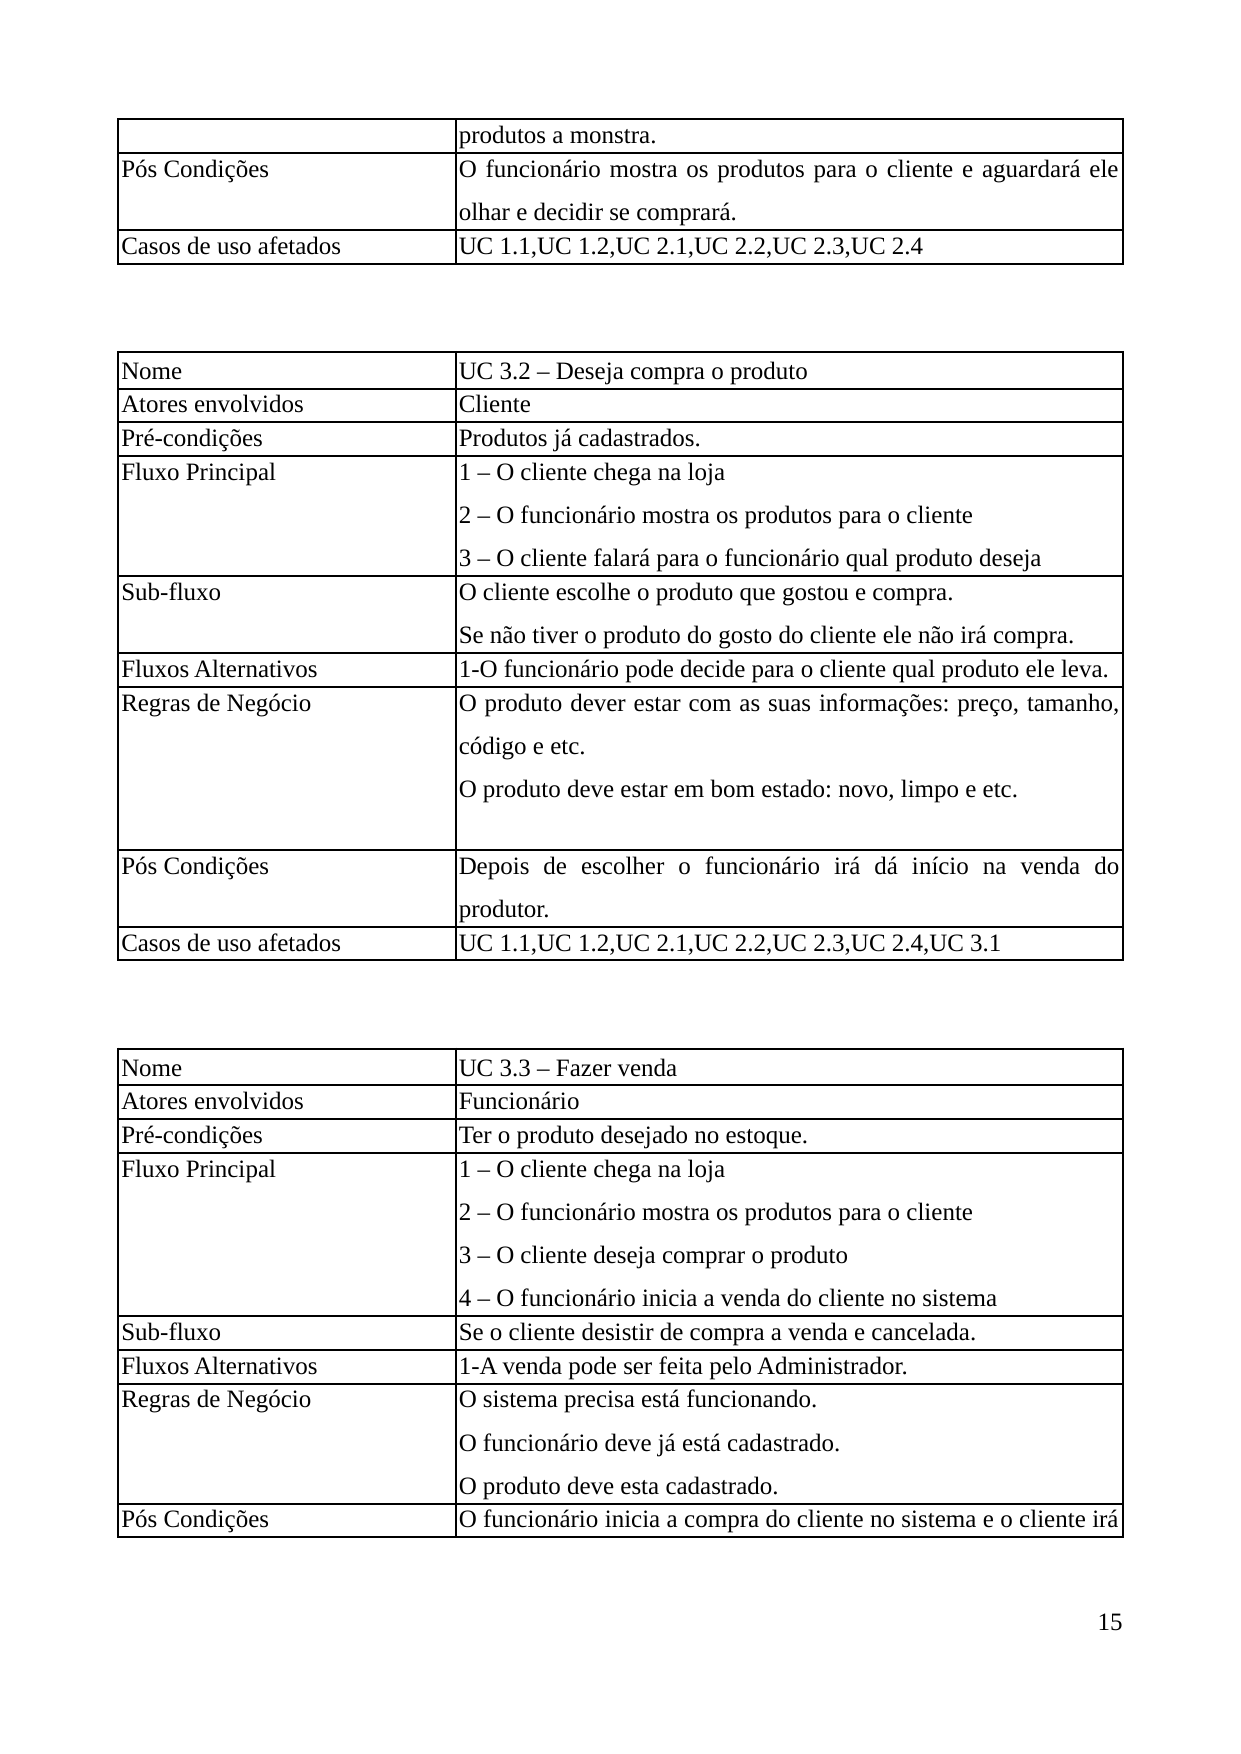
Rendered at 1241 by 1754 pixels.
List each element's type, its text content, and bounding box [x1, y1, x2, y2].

table_cell Pós Condições [119, 851, 455, 926]
table_cell produtos a monstra. [457, 120, 1122, 152]
table_cell Sub-fluxo [119, 577, 455, 652]
table_cell Regras de Negócio [119, 688, 455, 849]
table_cell Atores envolvidos [119, 390, 455, 421]
table_cell Fluxo Principal [119, 457, 455, 575]
table_header Nome [119, 353, 455, 387]
table_cell O funcionário inicia a compra do cliente no sistema e o cliente irá [457, 1505, 1122, 1536]
table_cell Produtos já cadastrados. [457, 423, 1122, 455]
table_cell Fluxos Alternativos [119, 654, 455, 686]
table_cell O sistema precisa está funcionando. O funcionário deve já está cadastrado. O produto deve esta cadastrado. [457, 1385, 1122, 1502]
table_cell 1 – O cliente chega na loja 2 – O funcionário mostra os produtos para o cliente 3 – O cliente falará para o funcionário qual produto deseja [457, 457, 1122, 575]
table_cell 1-O funcionário pode decide para o cliente qual produto ele leva. [457, 654, 1122, 686]
table_cell Pós Condições [119, 1505, 455, 1536]
table_header UC 3.3 – Fazer venda [457, 1050, 1122, 1084]
table_cell Pré-condições [119, 423, 455, 455]
table_cell O funcionário mostra os produtos para o cliente e aguardará ele olhar e decidir se comprará. [457, 154, 1122, 229]
table_cell Se o cliente desistir de compra a venda e cancelada. [457, 1317, 1122, 1349]
table_cell Casos de uso afetados [119, 231, 455, 262]
table_cell Ter o produto desejado no estoque. [457, 1120, 1122, 1152]
table_cell Fluxo Principal [119, 1154, 455, 1315]
table_header UC 3.2 – Deseja compra o produto [457, 353, 1122, 387]
table_cell UC 1.1,UC 1.2,UC 2.1,UC 2.2,UC 2.3,UC 2.4,UC 3.1 [457, 928, 1122, 959]
table_cell O cliente escolhe o produto que gostou e compra. Se não tiver o produto do gosto do cliente ele não irá compra. [457, 577, 1122, 652]
table_cell Cliente [457, 390, 1122, 421]
table_cell Depois de escolher o funcionário irá dá início na venda do produtor. [457, 851, 1122, 926]
table_cell 1-A venda pode ser feita pelo Administrador. [457, 1351, 1122, 1382]
table_cell Regras de Negócio [119, 1385, 455, 1502]
table_cell Pós Condições [119, 154, 455, 229]
table_cell Atores envolvidos [119, 1086, 455, 1118]
table_cell Fluxos Alternativos [119, 1351, 455, 1382]
table_cell Funcionário [457, 1086, 1122, 1118]
table_cell [119, 120, 455, 152]
table_cell O produto dever estar com as suas informações: preço, tamanho, código e etc. O produto deve estar em bom estado: novo, limpo e etc. [457, 688, 1122, 849]
table_cell Sub-fluxo [119, 1317, 455, 1349]
table_header Nome [119, 1050, 455, 1084]
table_cell Casos de uso afetados [119, 928, 455, 959]
table_cell UC 1.1,UC 1.2,UC 2.1,UC 2.2,UC 2.3,UC 2.4 [457, 231, 1122, 262]
table_cell Pré-condições [119, 1120, 455, 1152]
table_cell 1 – O cliente chega na loja 2 – O funcionário mostra os produtos para o cliente 3 – O cliente deseja comprar o produto 4 – O funcionário inicia a venda do cliente no sistema [457, 1154, 1122, 1315]
